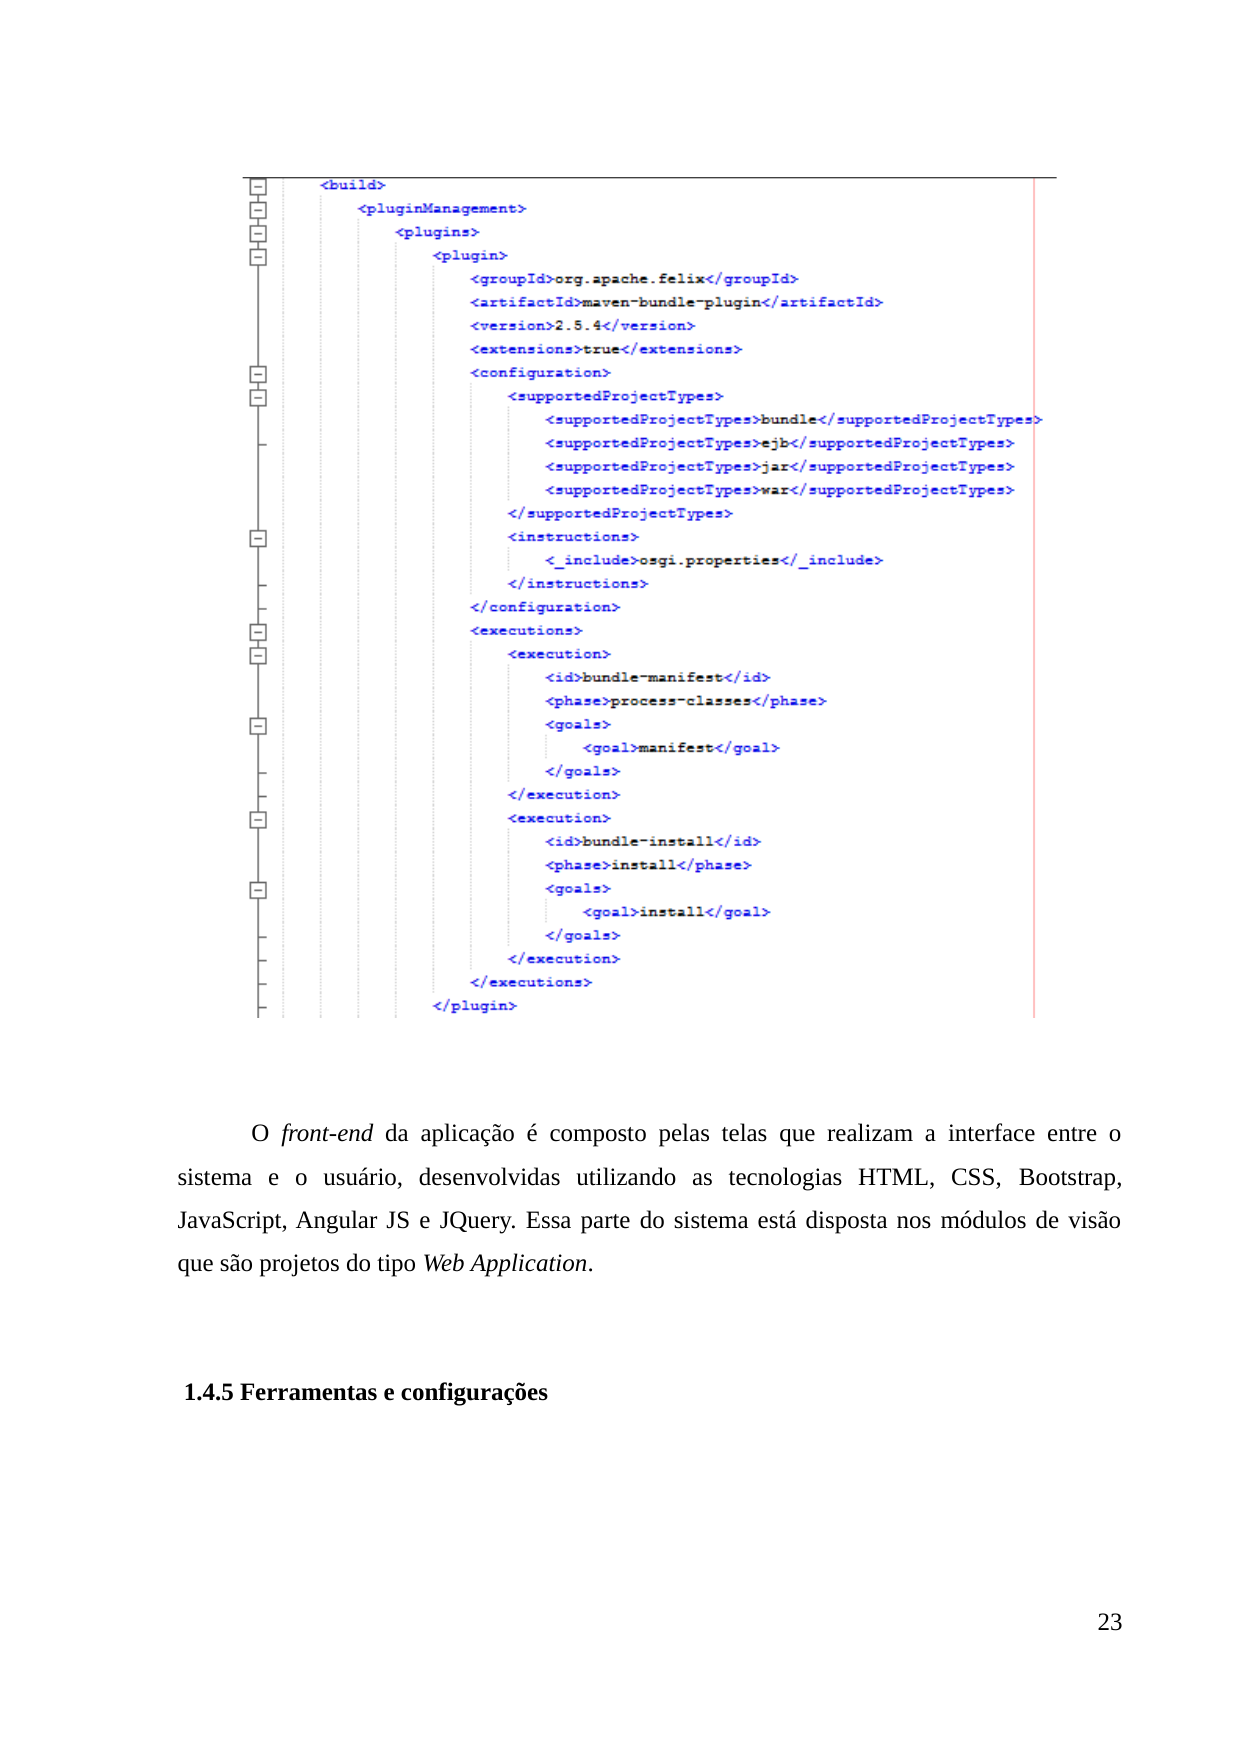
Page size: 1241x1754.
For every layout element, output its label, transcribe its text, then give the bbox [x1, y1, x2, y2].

subtitle Ferramentas e configurações [177, 1377, 1122, 1406]
text O front-end da aplicação é composto pelas telas que realizam a interface entre o sistema e o usuário, desenvolvidas utilizando as tecnologias HTML, CSS, Bootstrap, JavaScript, Angular JS e JQuery. Essa parte do sistema está disposta nos módulos de visão que são projetos do tipo Web Application. [177, 1118, 1122, 1277]
picture [242, 177, 1057, 1018]
